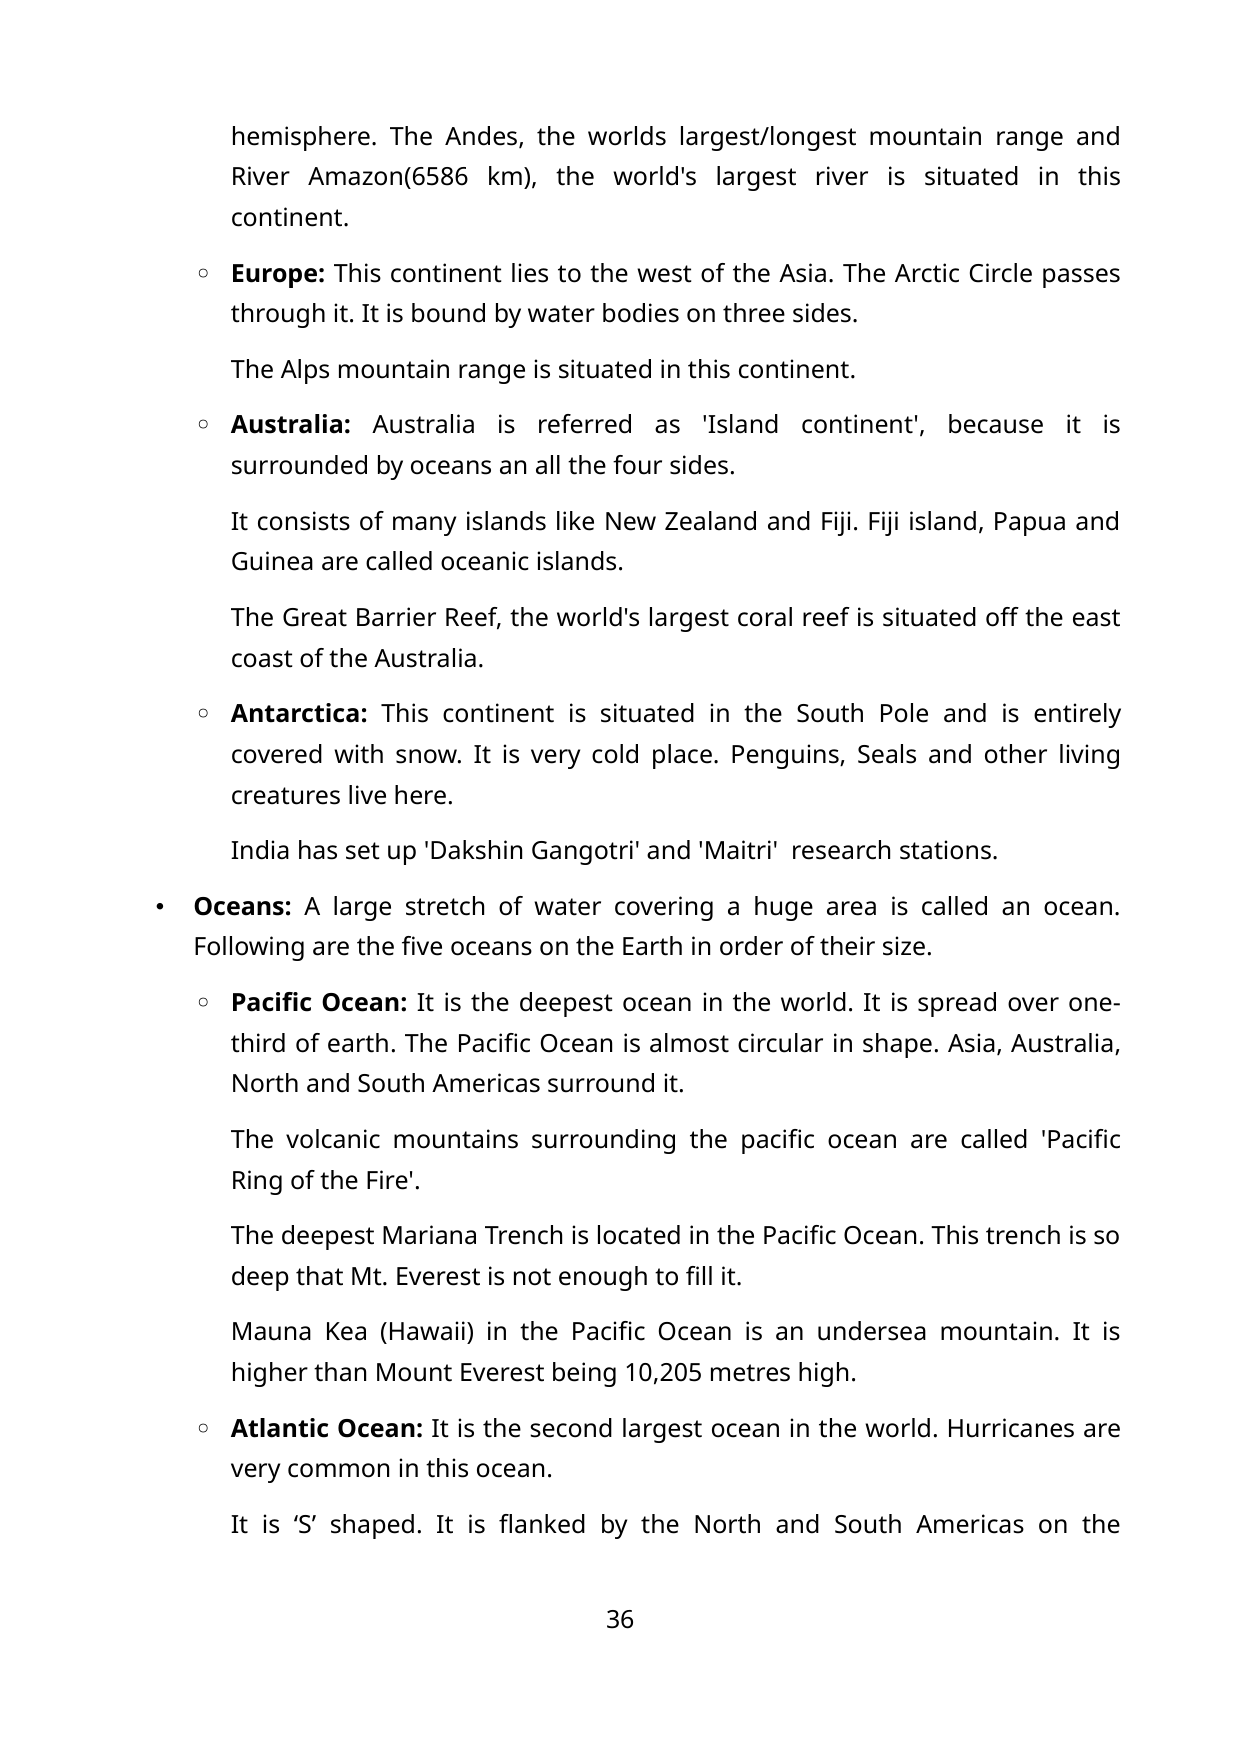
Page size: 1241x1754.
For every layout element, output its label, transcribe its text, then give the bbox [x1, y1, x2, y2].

list The volcanic mountains surrounding the pacific ocean are called 'Pacific Ring of the Fire'. [193, 1121, 1122, 1196]
list The deepest Mariana Trench is located in the Pacific Ocean. This trench is so deep that Mt. Everest is not enough to fill it. [193, 1218, 1122, 1293]
list Pacific Ocean: It is the deepest ocean in the world. It is spread over one-third of earth. The Pacific Ocean is almost circular in shape. Asia, Australia, North and South Americas surround it. [193, 984, 1122, 1100]
list It is ‘S’ shaped. It is flanked by the North and South Americas on the [193, 1506, 1122, 1541]
list The Great Barrier Reef, the world's largest coral reef is situated off the east coast of the Australia. [193, 599, 1122, 674]
list Antarctica: This continent is situated in the South Pole and is entirely covered with snow. It is very cold place. Penguins, Seals and other living creatures live here. [193, 696, 1122, 811]
list Australia: Australia is referred as 'Island continent', because it is surrounded by oceans an all the four sides. [193, 407, 1122, 482]
list hemisphere. The Andes, the worlds largest/longest mountain range and River Amazon(6586 km), the world's largest river is situated in this continent. [193, 118, 1122, 234]
list Europe: This continent lies to the west of the Asia. The Arctic Circle passes through it. It is bound by water bodies on three sides. [193, 255, 1122, 330]
list Atlantic Ocean: It is the second largest ocean in the world. Hurricanes are very common in this ocean. [193, 1410, 1122, 1485]
list Mauna Kea (Hawaii) in the Pacific Ocean is an undersea mountain. It is higher than Mount Everest being 10,205 metres high. [193, 1314, 1122, 1389]
list India has set up 'Dakshin Gangotri' and 'Maitri' research stations. [193, 833, 1122, 867]
list The Alps mountain range is situated in this continent. [193, 351, 1122, 386]
list Oceans: A large stretch of water covering a huge area is called an ocean. Following are the five oceans on the Earth in order of their size. [156, 888, 1122, 963]
list It consists of many islands like New Zealand and Fiji. Fiji island, Papua and Guinea are called oceanic islands. [193, 503, 1122, 578]
